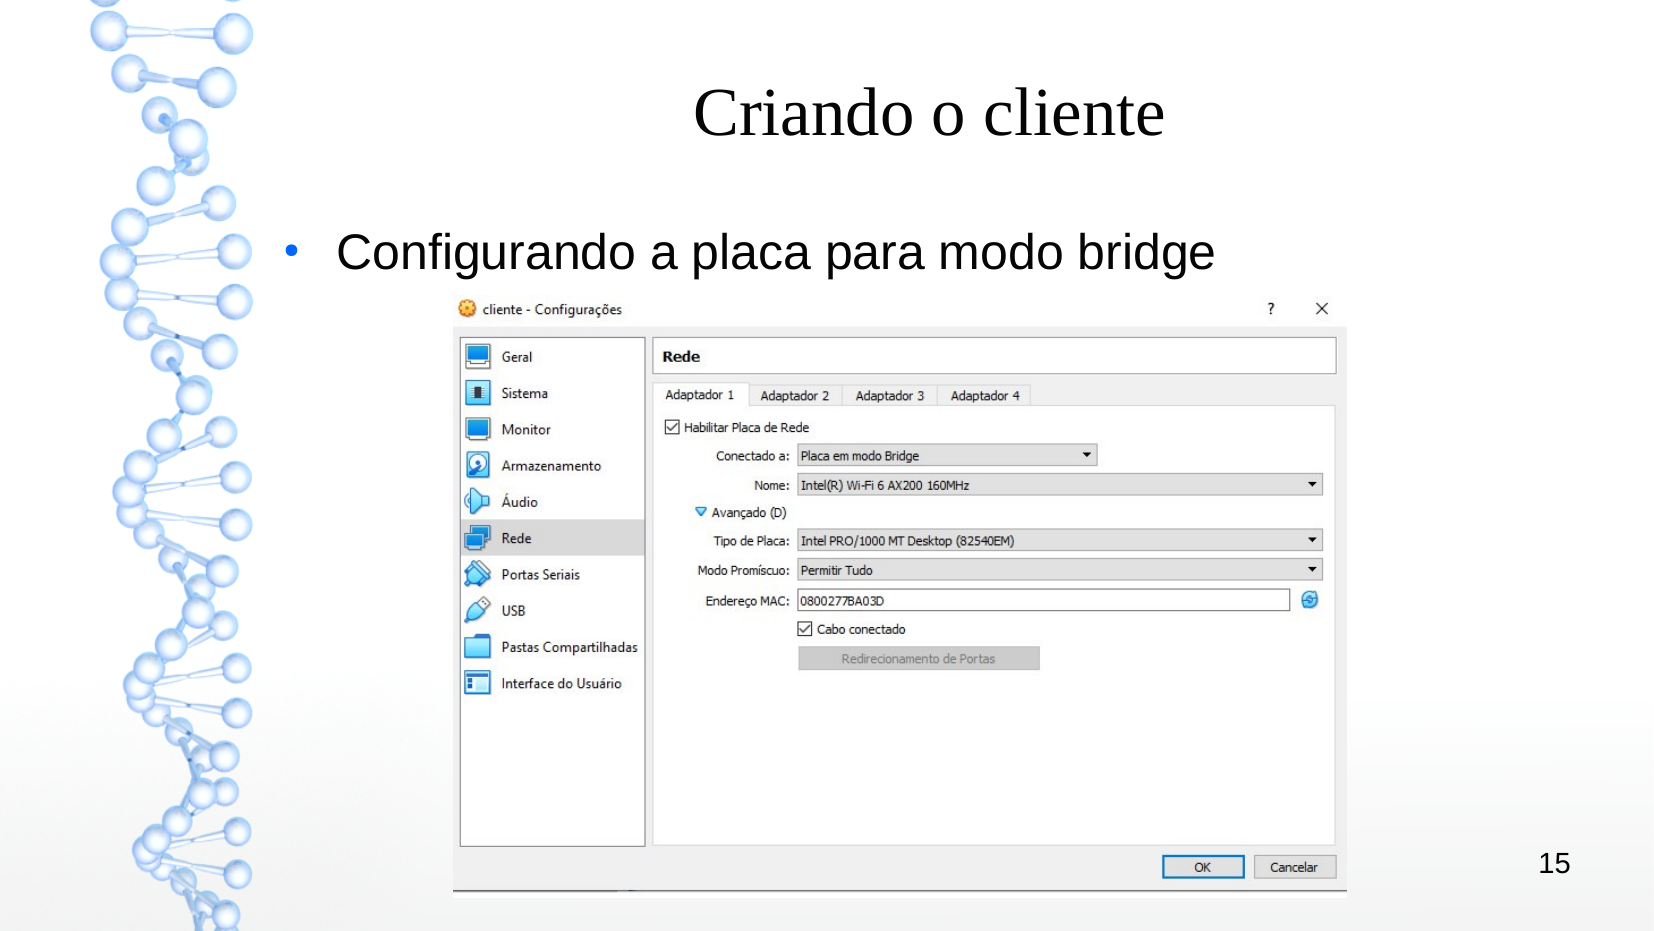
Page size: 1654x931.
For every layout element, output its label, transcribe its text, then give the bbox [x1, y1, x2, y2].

picture [0, 0, 1654, 931]
title Criando o cliente [265, 35, 1595, 189]
list Configurando a placa para modo bridge [265, 224, 1595, 764]
